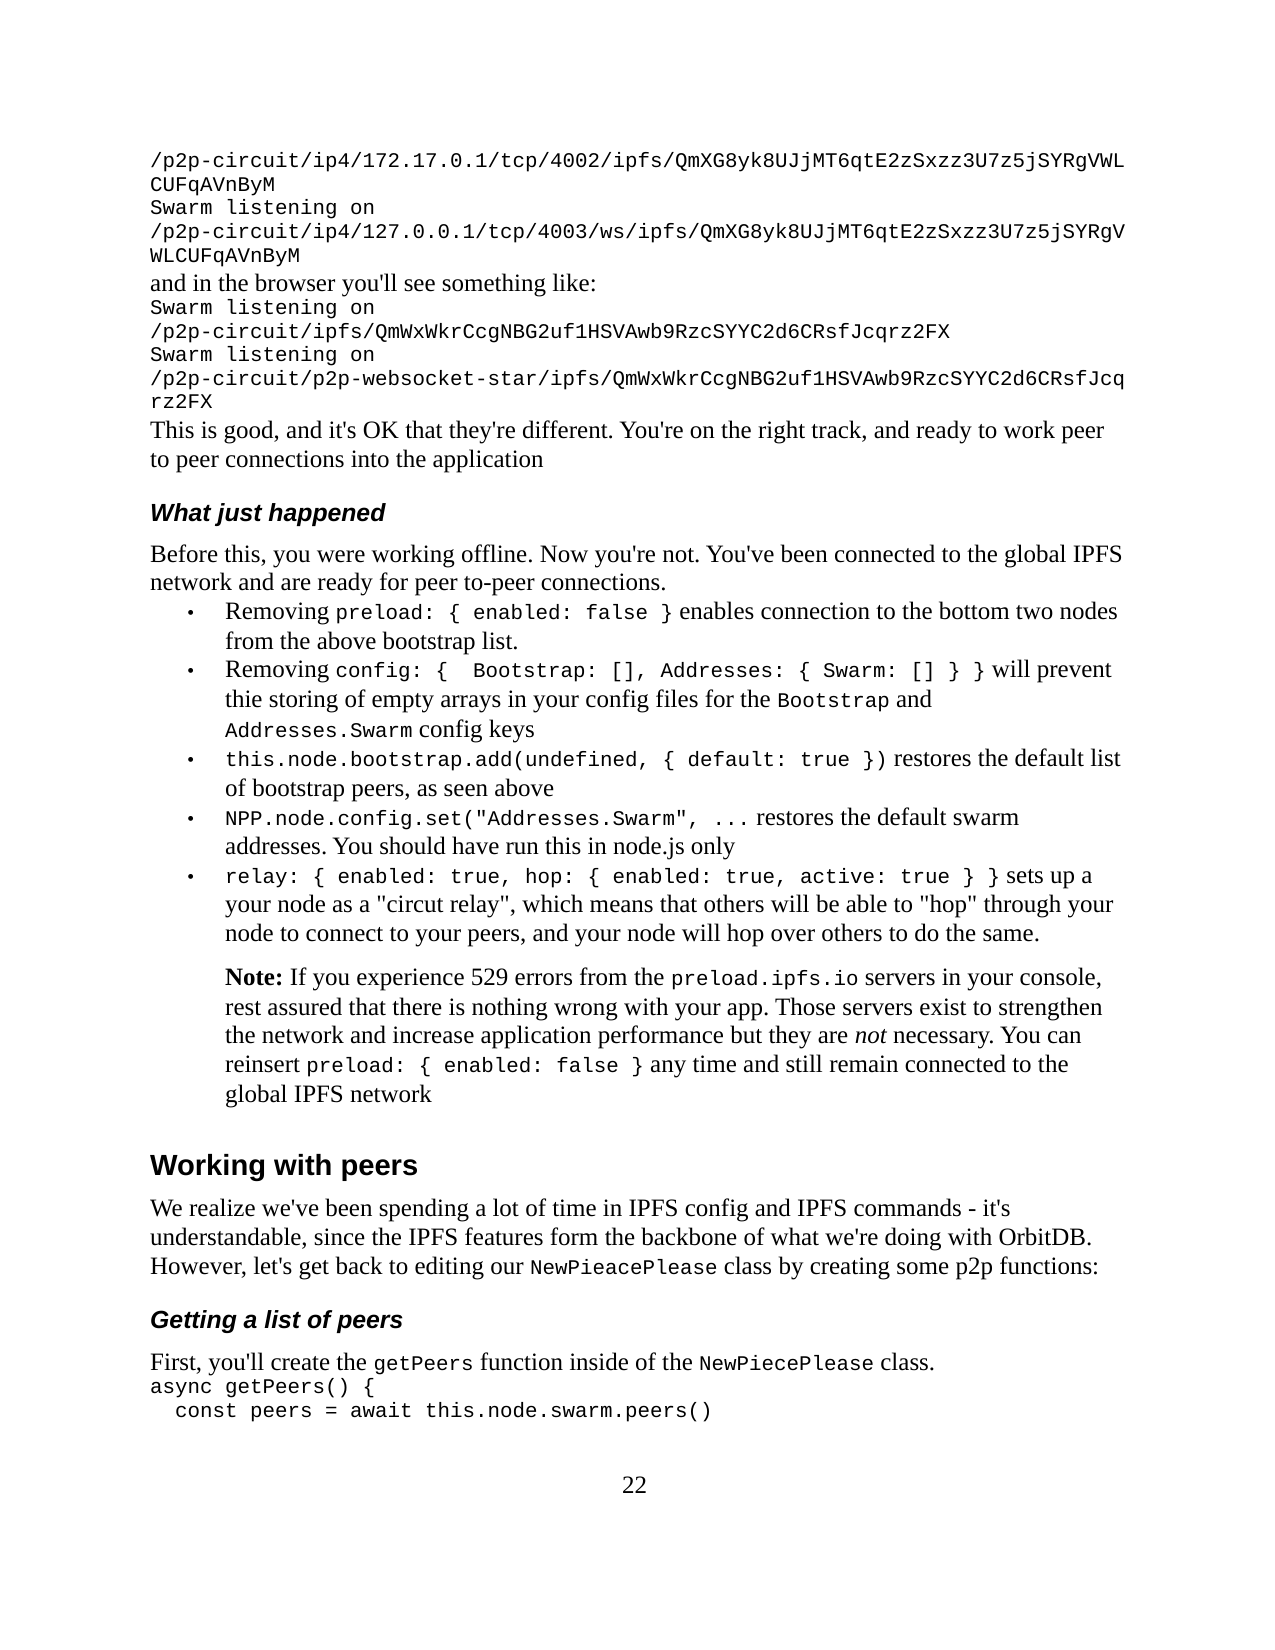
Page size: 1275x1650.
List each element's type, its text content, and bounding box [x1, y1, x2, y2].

text Note: If you experience 529 errors from the preload.ipfs.io servers in your console, rest assured that there is nothing wrong with your app. Those servers exist to strengthen the network and increase application performance but they are not necessary. You can reinsert preload: { enabled: false } any time and still remain connected to the global IPFS network [225, 962, 1125, 1107]
text Before this, you were working offline. Now you're not. You've been connected to the global IPFS network and are ready for peer to-peer connections. [150, 539, 1125, 596]
list relay: { enabled: true, hop: { enabled: true, active: true } } sets up a your node as a "circut relay", which means that others will be able to "hop" through your node to connect to your peers, and your node will hop over others to do the same. [187, 860, 1125, 947]
text const peers = await this.node.swarm.peers() [150, 1400, 1125, 1423]
subtitle Getting a list of peers [150, 1306, 1125, 1334]
text and in the browser you'll see something like: [150, 268, 1125, 297]
text Swarm listening on /p2p-circuit/p2p-websocket-star/ipfs/QmWxWkrCcgNBG2uf1HSVAwb9RzcSYYC2d6CRsfJcqrz2FX [150, 344, 1125, 415]
list this.node.bootstrap.add(undefined, { default: true }) restores the default list of bootstrap peers, as seen above [187, 743, 1125, 802]
text Swarm listening on /p2p-circuit/ipfs/QmWxWkrCcgNBG2uf1HSVAwb9RzcSYYC2d6CRsfJcqrz2FX [150, 297, 1125, 344]
subtitle Working with peers [150, 1147, 1125, 1181]
list Removing preload: { enabled: false } enables connection to the bottom two nodes from the above bootstrap list. [187, 596, 1125, 654]
text We realize we've been spending a lot of time in IPFS config and IPFS commands - it's understandable, since the IPFS features form the backbone of what we're doing with OrbitDB. However, let's get back to editing our NewPieacePlease class by creating some p2p functions: [150, 1193, 1125, 1281]
list Removing config: { Bootstrap: [], Addresses: { Swarm: [] } } will prevent thie storing of empty arrays in your config files for the Bootstrap and Addresses.Swarm config keys [187, 654, 1125, 743]
text First, you'll create the getPeers function inside of the NewPiecePlease class. [150, 1347, 1125, 1376]
list NPP.node.config.set("Addresses.Swarm", ... restores the default swarm addresses. You should have run this in node.js only [187, 802, 1125, 860]
text /p2p-circuit/ip4/172.17.0.1/tcp/4002/ipfs/QmXG8yk8UJjMT6qtE2zSxzz3U7z5jSYRgVWLCUFqAVnByM [150, 150, 1125, 197]
subtitle What just happened [150, 498, 1125, 526]
text This is good, and it's OK that they're different. You're on the right track, and ready to work peer to peer connections into the application [150, 415, 1125, 473]
text async getPeers() { [150, 1376, 1125, 1400]
text Swarm listening on /p2p-circuit/ip4/127.0.0.1/tcp/4003/ws/ipfs/QmXG8yk8UJjMT6qtE2zSxzz3U7z5jSYRgVWLCUFqAVnByM [150, 197, 1125, 268]
